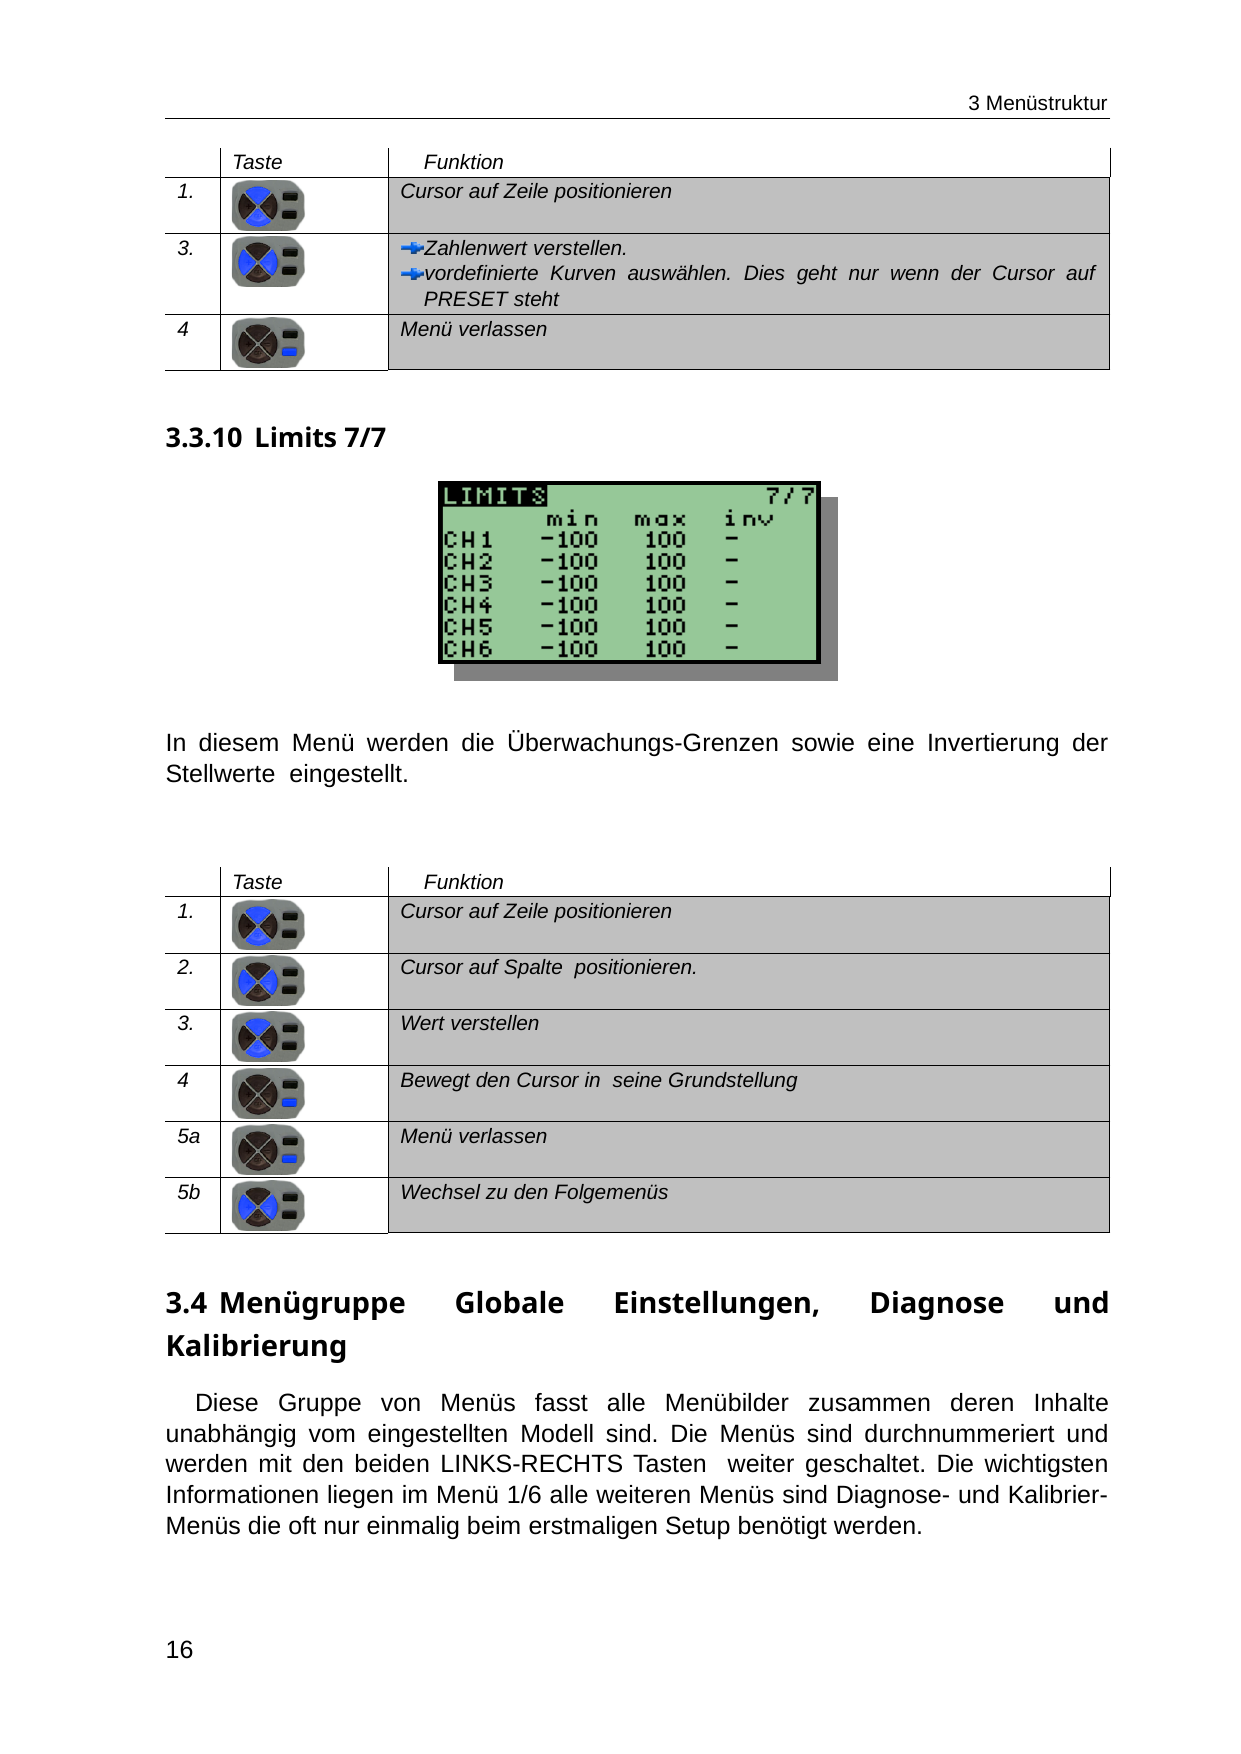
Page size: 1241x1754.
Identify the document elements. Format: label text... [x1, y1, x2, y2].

subtitle Limits 7/7 [165, 419, 1110, 456]
picture [231, 899, 306, 950]
picture [231, 1068, 306, 1119]
table_cell Menü verlassen [389, 315, 1109, 369]
picture [231, 955, 306, 1006]
table_cell Bewegt den Cursor in seine Grundstellung [389, 1066, 1109, 1121]
table_cell [221, 315, 388, 370]
table_cell [221, 1122, 388, 1177]
table_header Taste [221, 867, 388, 896]
text Diese Gruppe von Menüs fasst alle Menübilder zusammen deren Inhalte unabhängig vom eingestellten Modell sind. Die Menüs sind durchnummeriert und werden mit den beiden LINKS-RECHTS Tasten weiter geschaltet. Die wichtigsten Informationen liegen im Menü 1/6 alle weiteren Menüs sind Diagnose- und Kalibrier-Menüs die oft nur einmalig beim erstmaligen Setup benötigt werden. [165, 1389, 1110, 1540]
table_header [165, 867, 220, 896]
table_cell [221, 1010, 388, 1065]
picture [231, 236, 306, 287]
table_cell 4 [165, 1066, 220, 1121]
table_cell 5b [165, 1178, 220, 1233]
subtitle Menügruppe Globale Einstellungen, Diagnose und Kalibrierung [165, 1282, 1110, 1365]
table_cell [221, 954, 388, 1009]
table_header [165, 148, 220, 177]
table_header Funktion [389, 148, 1110, 177]
picture [401, 268, 424, 280]
table_cell Wechsel zu den Folgemenüs [389, 1178, 1109, 1232]
table_header Funktion [389, 867, 1110, 896]
table_cell 2. [165, 954, 220, 1009]
text In diesem Menü werden die Überwachungs-Grenzen sowie eine Invertierung der Stellwerte eingestellt. [165, 729, 1110, 788]
table_cell Cursor auf Spalte positionieren. [389, 954, 1109, 1009]
table_cell 5a [165, 1122, 220, 1177]
table_cell 1. [165, 897, 220, 953]
table_cell 3. [165, 234, 220, 314]
table_cell [221, 178, 388, 233]
table_cell 1. [165, 178, 220, 233]
table_cell [221, 1178, 388, 1233]
table_cell [221, 897, 388, 953]
picture [231, 317, 306, 368]
picture [231, 180, 306, 231]
table_cell [221, 234, 388, 314]
picture [442, 485, 817, 660]
table_cell Menü verlassen [389, 1122, 1109, 1177]
picture [231, 1124, 306, 1175]
table_cell 3. [165, 1010, 220, 1065]
table_cell 4 [165, 315, 220, 370]
table_cell Wert verstellen [389, 1010, 1109, 1065]
table_cell [221, 1066, 388, 1121]
table_cell Zahlenwert verstellen. vordefinierte Kurven auswählen. Dies geht nur wenn der Cursor auf PRESET steht [389, 234, 1109, 314]
picture [231, 1011, 306, 1062]
picture [231, 1180, 306, 1231]
picture [401, 242, 424, 254]
table_cell Cursor auf Zeile positionieren [389, 178, 1109, 233]
table_header Taste [221, 148, 388, 177]
table_cell Cursor auf Zeile positionieren [389, 897, 1109, 953]
